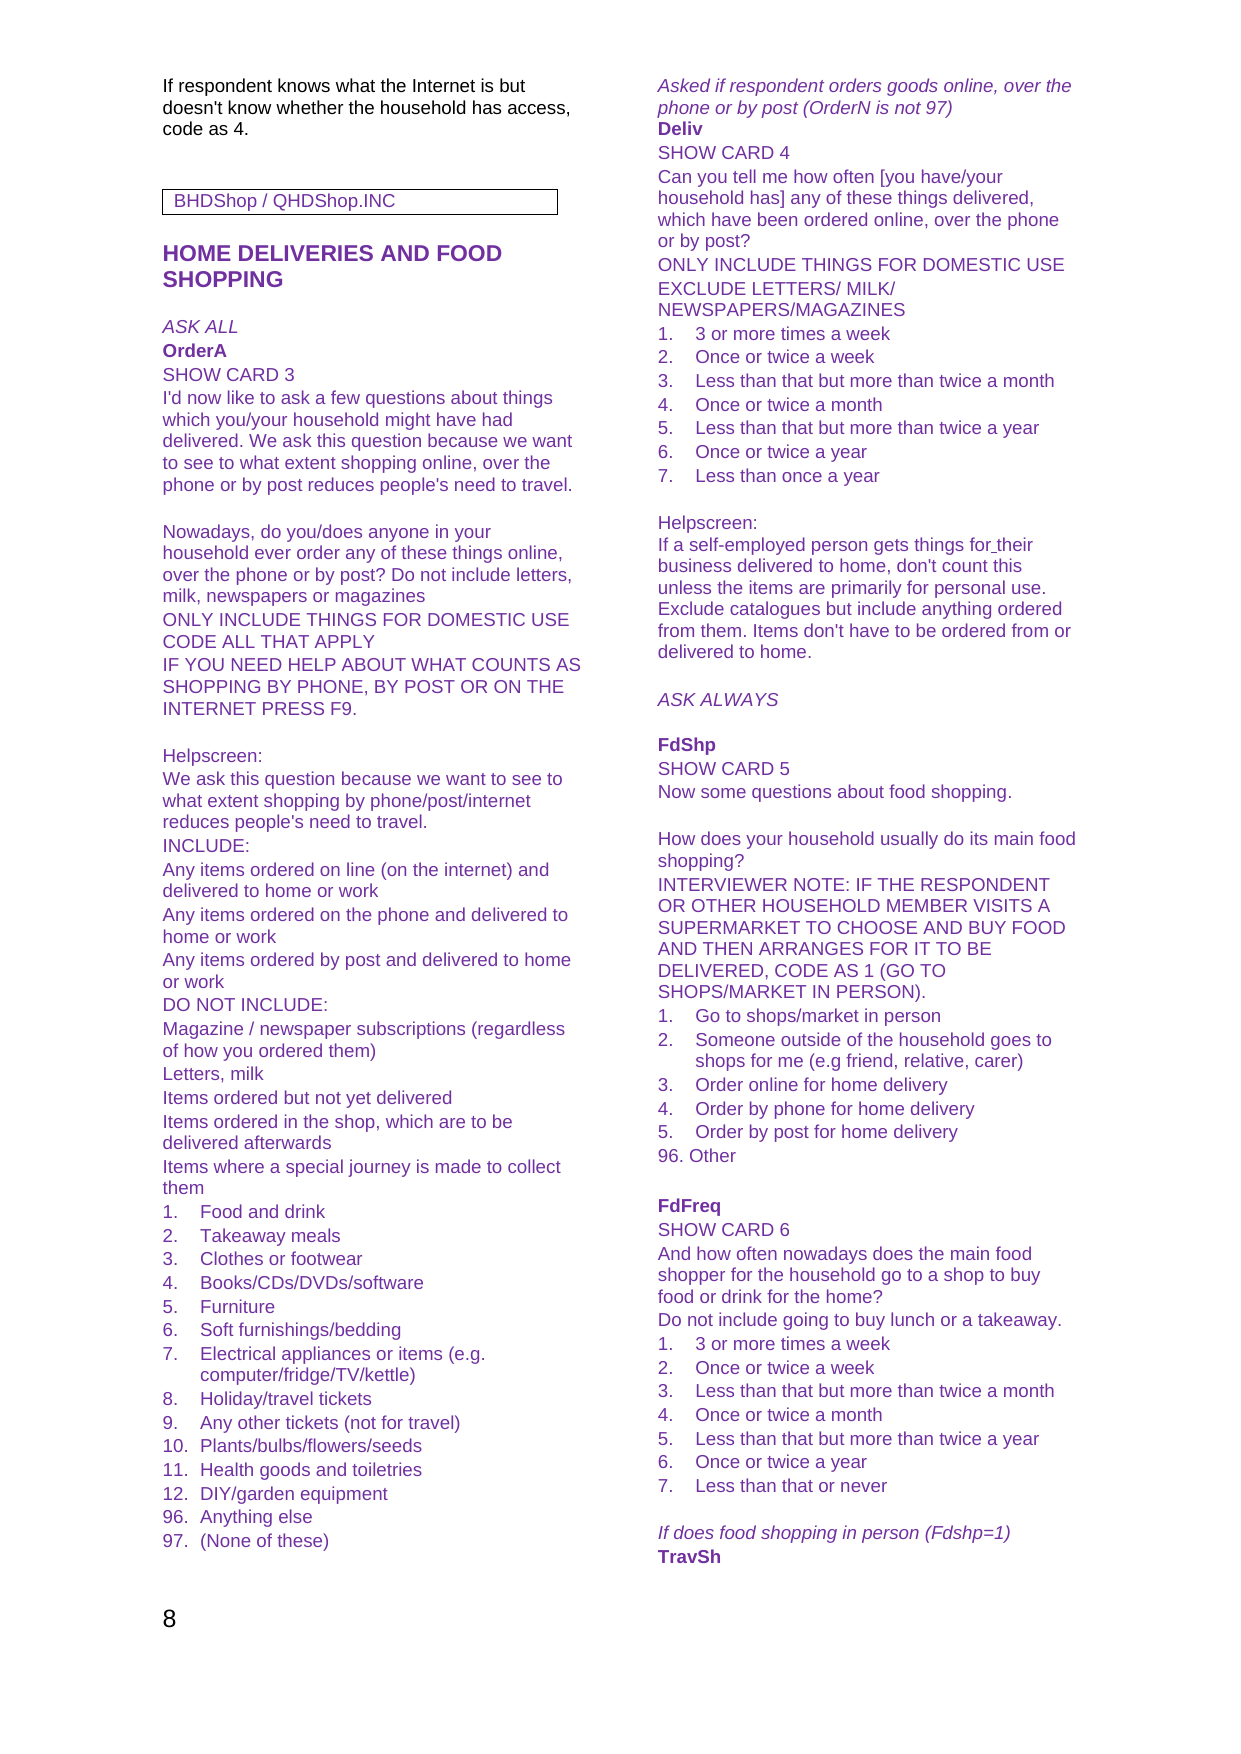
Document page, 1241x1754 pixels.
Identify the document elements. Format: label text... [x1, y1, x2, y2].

text Asked if respondent orders goods online, over the phone or by post (OrderN is not 97) [658, 75, 1078, 118]
list 3 or more times a week [658, 323, 1078, 344]
text I'd now like to ask a few questions about things which you/your household might have had delivered. We ask this question because we want to see to what extent shopping online, over the phone or by post reduces people's need to travel. [162, 387, 583, 495]
list Plants/bulbs/flowers/seeds [162, 1435, 583, 1457]
text Helpscreen: [162, 744, 583, 766]
text DO NOT INCLUDE: [162, 994, 583, 1016]
text Nowadays, do you/does anyone in your household ever order any of these things online, over the phone or by post? Do not include letters, milk, newspapers or magazines [162, 521, 583, 607]
list Less than that but more than twice a year [658, 1427, 1078, 1449]
text ONLY INCLUDE THINGS FOR DOMESTIC USE CODE ALL THAT APPLY [162, 609, 583, 652]
list Furniture [162, 1295, 583, 1317]
list Order by post for home delivery [658, 1121, 1078, 1143]
text FdShp [658, 734, 1078, 755]
text FdFreq [658, 1195, 1078, 1217]
list Once or twice a year [658, 1451, 1078, 1473]
text ONLY INCLUDE THINGS FOR DOMESTIC USE [658, 254, 1078, 275]
text How does your household usually do its main food shopping? [658, 828, 1078, 871]
text And how often nowadays does the main food shopper for the household go to a shop to buy food or drink for the home? [658, 1242, 1078, 1307]
text TravSh [658, 1546, 1078, 1567]
text OrderA [162, 340, 583, 361]
list Soft furnishings/bedding [162, 1319, 583, 1341]
text Items where a special journey is made to collect them [162, 1156, 583, 1199]
table_header BHDShop / QHDShop.INC [163, 190, 557, 214]
text Can you tell me how often [you have/your household has] any of these things delivered, which have been ordered online, over the phone or by post? [658, 165, 1078, 252]
list 3 or more times a week [658, 1333, 1078, 1354]
list Go to shops/market in person [658, 1005, 1078, 1026]
text Letters, milk [162, 1063, 583, 1085]
list Once or twice a month [658, 393, 1078, 415]
list Someone outside of the household goes to shops for me (e.g friend, relative, carer) [658, 1028, 1078, 1072]
list Electrical appliances or items (e.g. computer/fridge/TV/kettle) [162, 1343, 583, 1386]
text Now some questions about food shopping. [658, 781, 1078, 802]
text Any items ordered by post and delivered to home or work [162, 949, 583, 992]
list Any other tickets (not for travel) [162, 1412, 583, 1433]
text ASK ALL [162, 316, 583, 338]
list Order by phone for home delivery [658, 1097, 1078, 1119]
list Food and drink [162, 1201, 583, 1222]
text ASK ALWAYS [658, 688, 1078, 710]
text INTERVIEWER NOTE: IF THE RESPONDENT OR OTHER HOUSEHOLD MEMBER VISITS A SUPERMARKET TO CHOOSE AND BUY FOOD AND THEN ARRANGES FOR IT TO BE DELIVERED, CODE AS 1 (GO TO SHOPS/MARKET IN PERSON). [658, 873, 1078, 1003]
list Once or twice a week [658, 346, 1078, 368]
text Items ordered in the shop, which are to be delivered afterwards [162, 1110, 583, 1153]
text SHOW CARD 6 [658, 1219, 1078, 1240]
text We ask this question because we want to see to what extent shopping by phone/post/internet reduces people's need to travel. [162, 768, 583, 833]
text INCLUDE: [162, 835, 583, 857]
text SHOW CARD 5 [658, 757, 1078, 779]
list Once or twice a month [658, 1404, 1078, 1425]
list Once or twice a year [658, 441, 1078, 462]
list Anything else [162, 1506, 583, 1528]
list Less than that but more than twice a year [658, 417, 1078, 439]
text SHOW CARD 4 [658, 142, 1078, 163]
list Health goods and toiletries [162, 1459, 583, 1480]
text Any items ordered on the phone and delivered to home or work [162, 904, 583, 947]
text Deliv [658, 118, 1078, 140]
list Clothes or footwear [162, 1248, 583, 1270]
list Order online for home delivery [658, 1074, 1078, 1095]
text 96. Other [658, 1145, 1078, 1166]
list Less than once a year [658, 464, 1078, 486]
list Less than that but more than twice a month [658, 370, 1078, 391]
text Items ordered but not yet delivered [162, 1087, 583, 1108]
list Once or twice a week [658, 1357, 1078, 1378]
list Less than that but more than twice a month [658, 1380, 1078, 1402]
text Any items ordered on line (on the internet) and delivered to home or work [162, 859, 583, 902]
text IF YOU NEED HELP ABOUT WHAT COUNTS AS SHOPPING BY PHONE, BY POST OR ON THE INTERNET PRESS F9. [162, 654, 583, 719]
list Less than that or never [658, 1475, 1078, 1496]
subtitle HOME DELIVERIES AND FOOD SHOPPING [162, 240, 583, 292]
list Holiday/travel tickets [162, 1388, 583, 1409]
text If respondent knows what the Internet is but doesn't know whether the household has access, code as 4. [162, 75, 583, 140]
list Books/CDs/DVDs/software [162, 1272, 583, 1293]
text Magazine / newspaper subscriptions (regardless of how you ordered them) [162, 1018, 583, 1061]
text EXCLUDE LETTERS/ MILK/ NEWSPAPERS/MAGAZINES [658, 277, 1078, 321]
text Do not include going to buy lunch or a takeaway. [658, 1309, 1078, 1331]
list DIY/garden equipment [162, 1482, 583, 1504]
list (None of these) [162, 1530, 583, 1551]
text If does food shopping in person (Fdshp=1) [658, 1522, 1078, 1544]
text SHOW CARD 3 [162, 363, 583, 385]
text Helpscreen: If a self-employed person gets things for their business delivered to home, don't count this unless the items are primarily for personal use. Exclude catalogues but include anything ordered from them. Items don't have to be ordered from or delivered to home. [658, 512, 1078, 663]
list Takeaway meals [162, 1224, 583, 1246]
